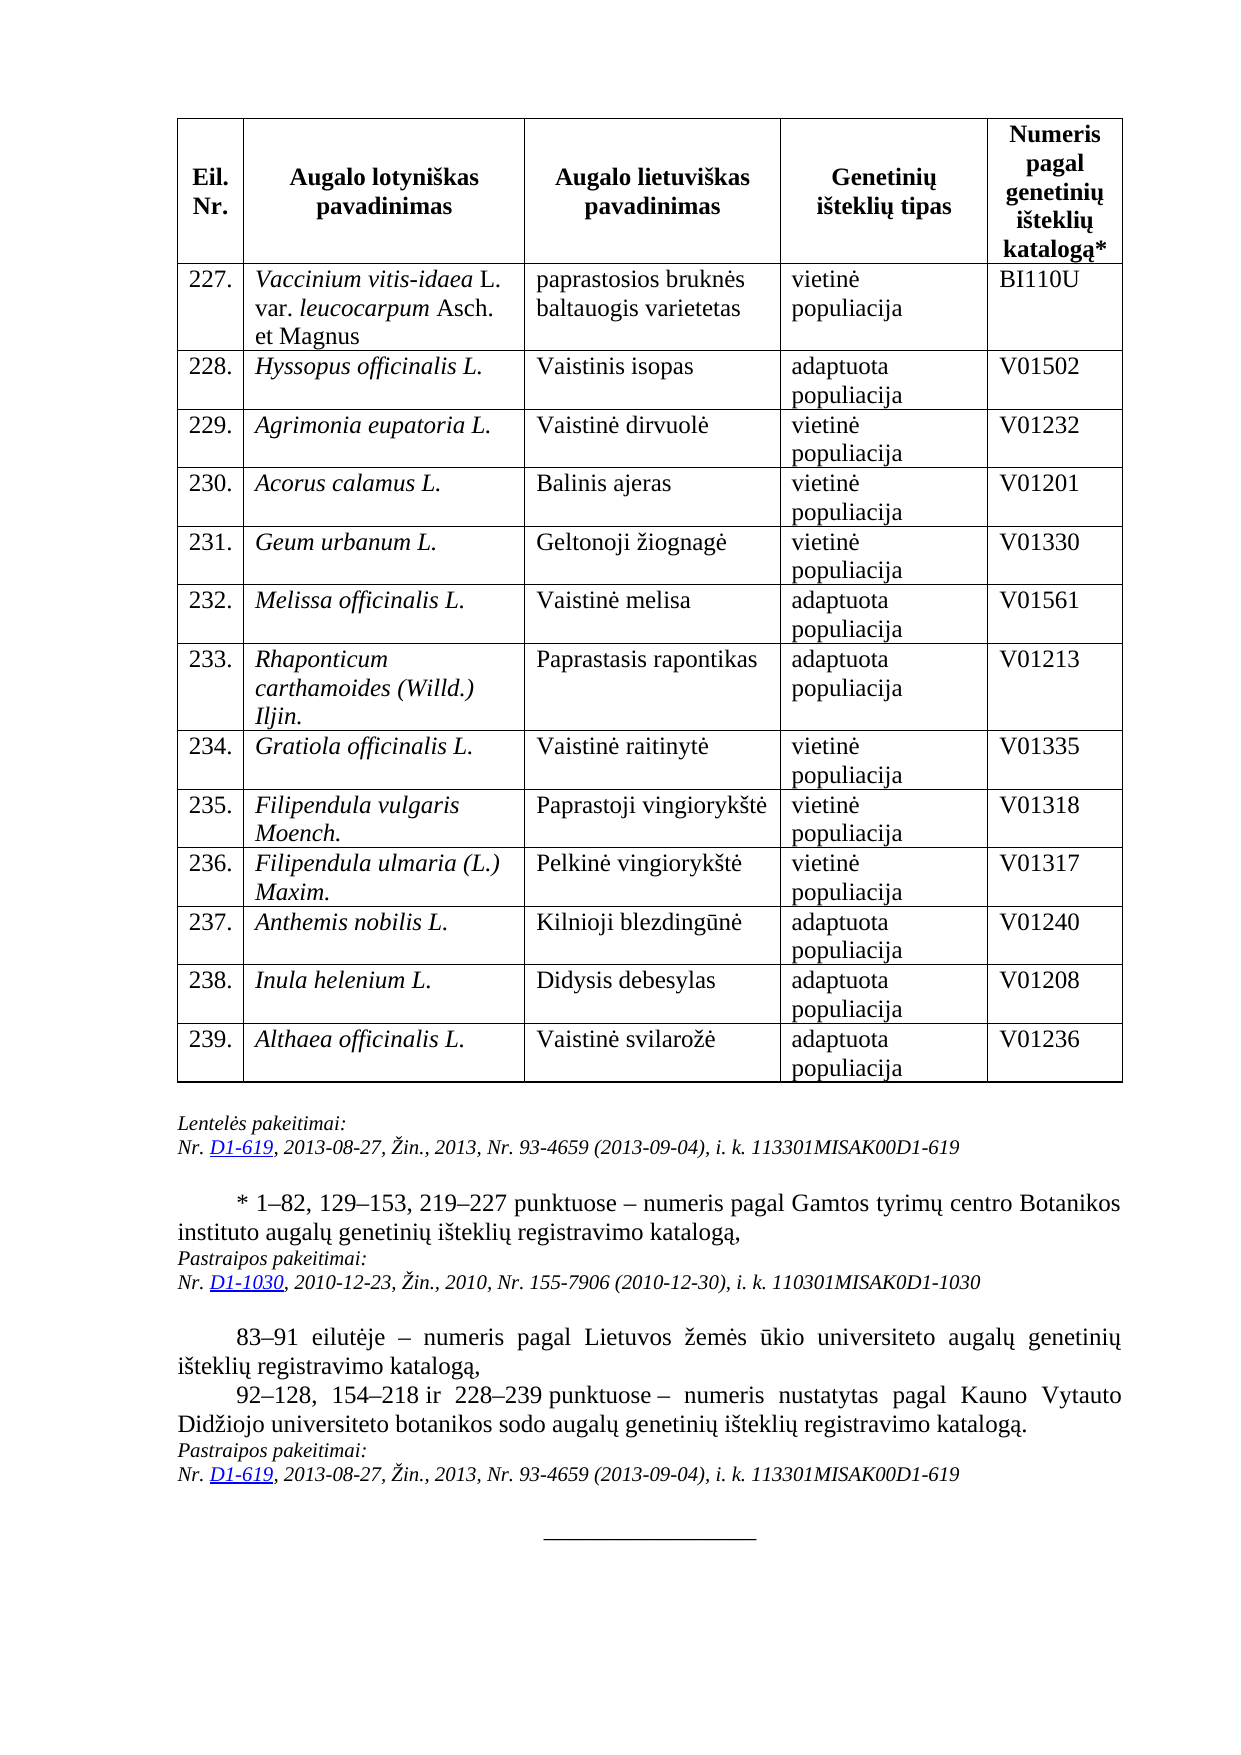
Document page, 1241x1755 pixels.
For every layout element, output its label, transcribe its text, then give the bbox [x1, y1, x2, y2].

table_cell Inula helenium L. [244, 965, 524, 1023]
table_cell vietinė populiacija [781, 848, 987, 906]
table_cell BI110U [988, 264, 1122, 350]
table_cell Althaea officinalis L. [244, 1024, 524, 1081]
table_cell adaptuota populiacija [781, 1024, 987, 1081]
table_cell Paprastasis rapontikas [525, 644, 780, 730]
text Pastraipos pakeitimai: [177, 1246, 1122, 1270]
table_cell Acorus calamus L. [244, 468, 524, 526]
table_header Augalo lotyniškas pavadinimas [244, 119, 524, 263]
table_cell adaptuota populiacija [781, 585, 987, 643]
table_cell Anthemis nobilis L. [244, 907, 524, 964]
table_cell V01502 [988, 351, 1122, 409]
table_cell vietinė populiacija [781, 527, 987, 584]
table_cell V01208 [988, 965, 1122, 1023]
table_cell Vaistinė melisa [525, 585, 780, 643]
table_cell Kilnioji blezdingūnė [525, 907, 780, 964]
table_cell Didysis debesylas [525, 965, 780, 1023]
table_cell V01240 [988, 907, 1122, 964]
table_cell Vaistinė svilarožė [525, 1024, 780, 1081]
table_cell vietinė populiacija [781, 790, 987, 847]
table_cell 238. [178, 965, 243, 1023]
table_cell Paprastoji vingiorykštė [525, 790, 780, 847]
table_cell 237. [178, 907, 243, 964]
text _________________ [177, 1514, 1122, 1543]
table_cell 227. [178, 264, 243, 350]
text Lentelės pakeitimai: [177, 1111, 1122, 1135]
table_cell Pelkinė vingiorykštė [525, 848, 780, 906]
table_cell V01232 [988, 410, 1122, 467]
text 83–91 eilutėje – numeris pagal Lietuvos žemės ūkio universiteto augalų genetinių išteklių registravimo katalogą, [177, 1322, 1122, 1380]
table_cell Filipendula ulmaria (L.) Maxim. [244, 848, 524, 906]
table_cell V01561 [988, 585, 1122, 643]
table_cell V01201 [988, 468, 1122, 526]
table_cell Geum urbanum L. [244, 527, 524, 584]
table_cell V01330 [988, 527, 1122, 584]
table_cell adaptuota populiacija [781, 907, 987, 964]
table_cell Melissa officinalis L. [244, 585, 524, 643]
table_cell V01317 [988, 848, 1122, 906]
table_cell Balinis ajeras [525, 468, 780, 526]
table_cell vietinė populiacija [781, 264, 987, 350]
table_cell 239. [178, 1024, 243, 1081]
table_cell Agrimonia eupatoria L. [244, 410, 524, 467]
table_header Genetinių išteklių tipas [781, 119, 987, 263]
table_cell Vaccinium vitis-idaea L. var. leucocarpum Asch. et Magnus [244, 264, 524, 350]
table_cell 235. [178, 790, 243, 847]
table_cell vietinė populiacija [781, 731, 987, 789]
table_cell 229. [178, 410, 243, 467]
table_cell 231. [178, 527, 243, 584]
table_cell V01318 [988, 790, 1122, 847]
table_cell vietinė populiacija [781, 468, 987, 526]
table_cell 232. [178, 585, 243, 643]
table_header Numeris pagal genetinių išteklių katalogą* [988, 119, 1122, 263]
text Pastraipos pakeitimai: [177, 1437, 1122, 1462]
table_cell adaptuota populiacija [781, 644, 987, 730]
table_cell adaptuota populiacija [781, 351, 987, 409]
table_header Eil. Nr. [178, 119, 243, 263]
table_cell Rhaponticum carthamoides (Willd.) Iljin. [244, 644, 524, 730]
text Nr. D1-1030, 2010-12-23, Žin., 2010, Nr. 155-7906 (2010-12-30), i. k. 110301MISAK0D1-1030 [177, 1270, 1122, 1294]
table_header Augalo lietuviškas pavadinimas [525, 119, 780, 263]
table_cell Vaistinis isopas [525, 351, 780, 409]
table_cell paprastosios bruknės baltauogis varietetas [525, 264, 780, 350]
table_cell vietinė populiacija [781, 410, 987, 467]
table_cell Filipendula vulgaris Moench. [244, 790, 524, 847]
table_cell V01236 [988, 1024, 1122, 1081]
text Nr. D1-619, 2013-08-27, Žin., 2013, Nr. 93-4659 (2013-09-04), i. k. 113301MISAK00D1-619 [177, 1135, 1122, 1159]
text * 1–82, 129–153, 219–227 punktuose – numeris pagal Gamtos tyrimų centro Botanikos instituto augalų genetinių išteklių registravimo katalogą, [177, 1188, 1122, 1246]
table_cell Vaistinė dirvuolė [525, 410, 780, 467]
table_cell V01335 [988, 731, 1122, 789]
table_cell Geltonoji žiognagė [525, 527, 780, 584]
text 92–128, 154–218 ir 228–239 punktuose – numeris nustatytas pagal Kauno Vytauto Didžiojo universiteto botanikos sodo augalų genetinių išteklių registravimo katalogą. [177, 1380, 1122, 1437]
text Nr. D1-619, 2013-08-27, Žin., 2013, Nr. 93-4659 (2013-09-04), i. k. 113301MISAK00D1-619 [177, 1462, 1122, 1486]
table_cell 236. [178, 848, 243, 906]
table_cell 228. [178, 351, 243, 409]
table_cell Hyssopus officinalis L. [244, 351, 524, 409]
table_cell 234. [178, 731, 243, 789]
table_cell adaptuota populiacija [781, 965, 987, 1023]
table_cell 233. [178, 644, 243, 730]
table_cell Vaistinė raitinytė [525, 731, 780, 789]
table_cell Gratiola officinalis L. [244, 731, 524, 789]
table_cell V01213 [988, 644, 1122, 730]
table_cell 230. [178, 468, 243, 526]
